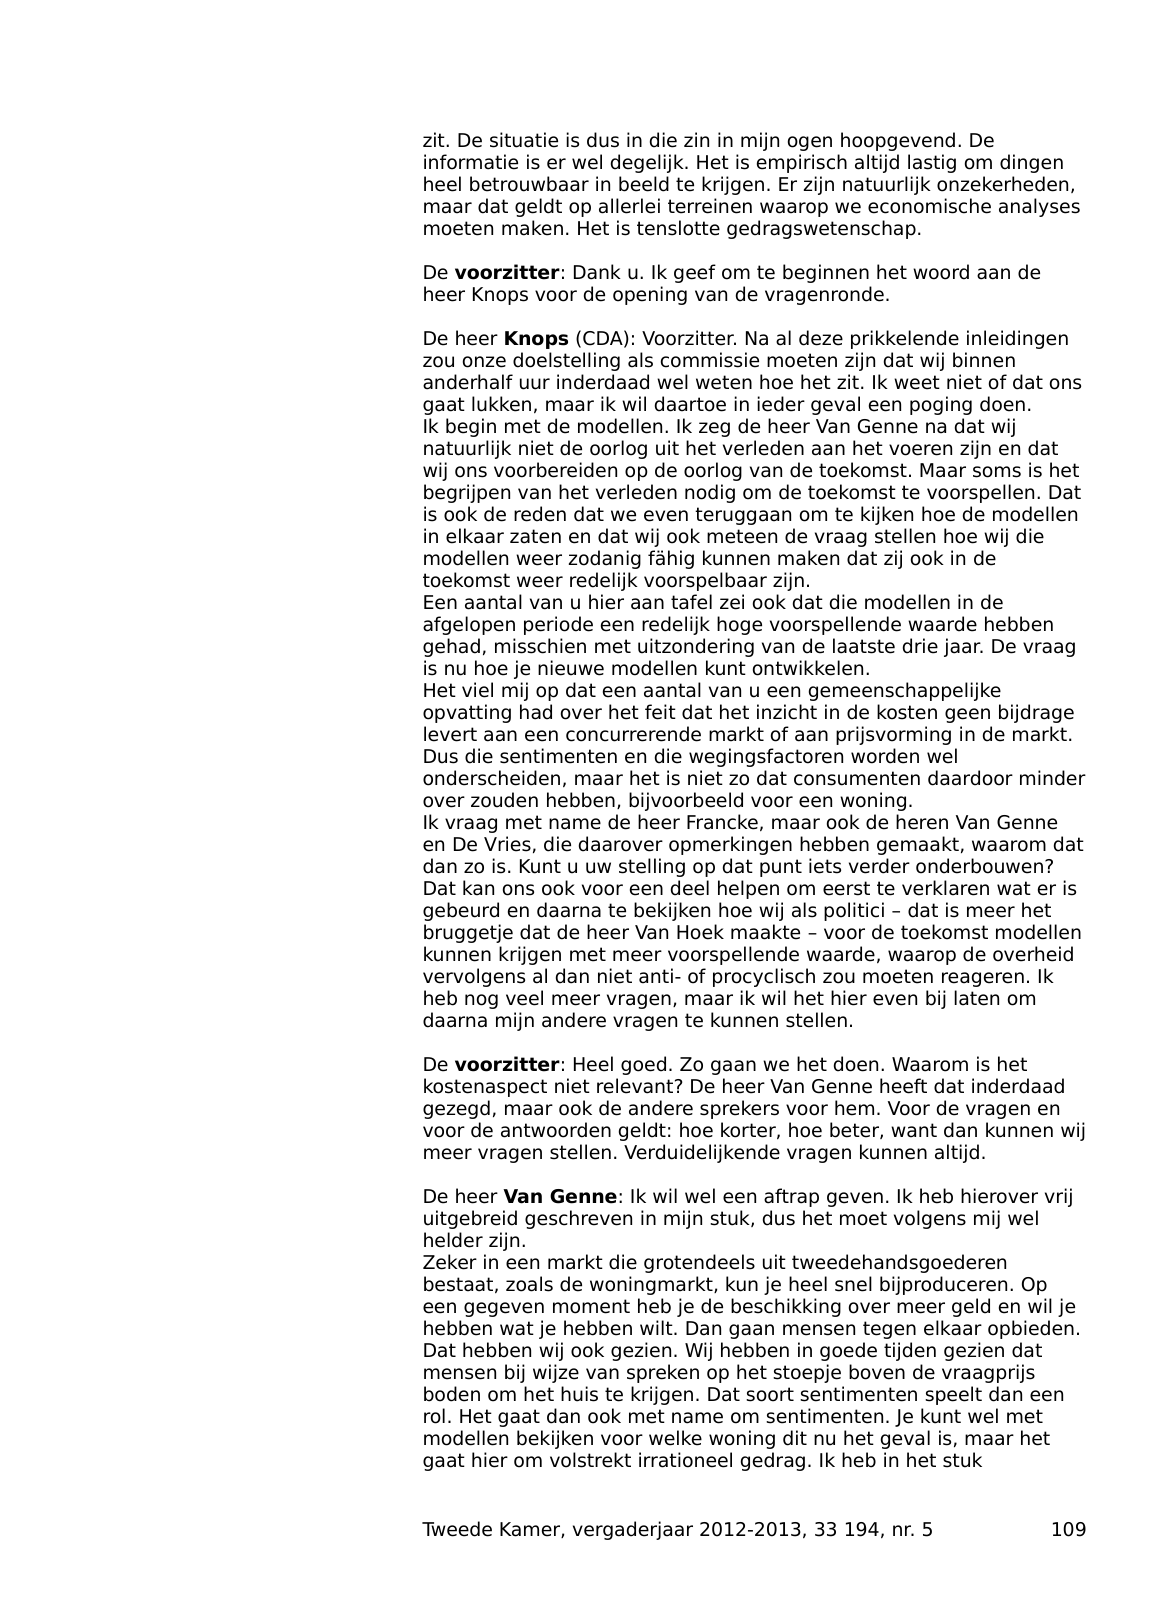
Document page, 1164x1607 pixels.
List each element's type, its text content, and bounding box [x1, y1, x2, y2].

text Ik vraag met name de heer Francke, maar ook de heren Van Genne en De Vries, die daarover opmerkingen hebben gemaakt, waarom dat dan zo is. Kunt u uw stelling op dat punt iets verder onderbouwen? Dat kan ons ook voor een deel helpen om eerst te verklaren wat er is gebeurd en daarna te bekijken hoe wij als politici – dat is meer het bruggetje dat de heer Van Hoek maakte – voor de toekomst modellen kunnen krijgen met meer voorspellende waarde, waarop de overheid vervolgens al dan niet anti- of procyclisch zou moeten reageren. Ik heb nog veel meer vragen, maar ik wil het hier even bij laten om daarna mijn andere vragen te kunnen stellen. [422, 812, 1087, 1031]
text Zeker in een markt die grotendeels uit tweedehandsgoederen bestaat, zoals de woningmarkt, kun je heel snel bijproduceren. Op een gegeven moment heb je de beschikking over meer geld en wil je hebben wat je hebben wilt. Dan gaan mensen tegen elkaar opbieden. Dat hebben wij ook gezien. Wij hebben in goede tijden gezien dat mensen bij wijze van spreken op het stoepje boven de vraagprijs boden om het huis te krijgen. Dat soort sentimenten speelt dan een rol. Het gaat dan ook met name om sentimenten. Je kunt wel met modellen bekijken voor welke woning dit nu het geval is, maar het gaat hier om volstrekt irrationeel gedrag. Ik heb in het stuk [422, 1252, 1087, 1471]
text Het viel mij op dat een aantal van u een gemeenschappelijke opvatting had over het feit dat het inzicht in de kosten geen bijdrage levert aan een concurrerende markt of aan prijsvorming in de markt. Dus die sentimenten en die wegingsfactoren worden wel onderscheiden, maar het is niet zo dat consumenten daardoor minder over zouden hebben, bijvoorbeeld voor een woning. [422, 680, 1087, 812]
text Een aantal van u hier aan tafel zei ook dat die modellen in de afgelopen periode een redelijk hoge voorspellende waarde hebben gehad, misschien met uitzondering van de laatste drie jaar. De vraag is nu hoe je nieuwe modellen kunt ontwikkelen. [422, 592, 1087, 680]
text zit. De situatie is dus in die zin in mijn ogen hoopgevend. De informatie is er wel degelijk. Het is empirisch altijd lastig om dingen heel betrouwbaar in beeld te krijgen. Er zijn natuurlijk onzekerheden, maar dat geldt op allerlei terreinen waarop we economische analyses moeten maken. Het is tenslotte gedragswetenschap. [422, 130, 1087, 240]
text De voorzitter: Heel goed. Zo gaan we het doen. Waarom is het kostenaspect niet relevant? De heer Van Genne heeft dat inderdaad gezegd, maar ook de andere sprekers voor hem. Voor de vragen en voor de antwoorden geldt: hoe korter, hoe beter, want dan kunnen wij meer vragen stellen. Verduidelijkende vragen kunnen altijd. [422, 1054, 1087, 1163]
text Ik begin met de modellen. Ik zeg de heer Van Genne na dat wij natuurlijk niet de oorlog uit het verleden aan het voeren zijn en dat wij ons voorbereiden op de oorlog van de toekomst. Maar soms is het begrijpen van het verleden nodig om de toekomst te voorspellen. Dat is ook de reden dat we even teruggaan om te kijken hoe de modellen in elkaar zaten en dat wij ook meteen de vraag stellen hoe wij die modellen weer zodanig fähig kunnen maken dat zij ook in de toekomst weer redelijk voorspelbaar zijn. [422, 416, 1087, 592]
text De voorzitter: Dank u. Ik geef om te beginnen het woord aan de heer Knops voor de opening van de vragenronde. [422, 262, 1087, 306]
text De heer Van Genne: Ik wil wel een aftrap geven. Ik heb hierover vrij uitgebreid geschreven in mijn stuk, dus het moet volgens mij wel helder zijn. [422, 1186, 1087, 1252]
text De heer Knops (CDA): Voorzitter. Na al deze prikkelende inleidingen zou onze doelstelling als commissie moeten zijn dat wij binnen anderhalf uur inderdaad wel weten hoe het zit. Ik weet niet of dat ons gaat lukken, maar ik wil daartoe in ieder geval een poging doen. [422, 328, 1087, 416]
